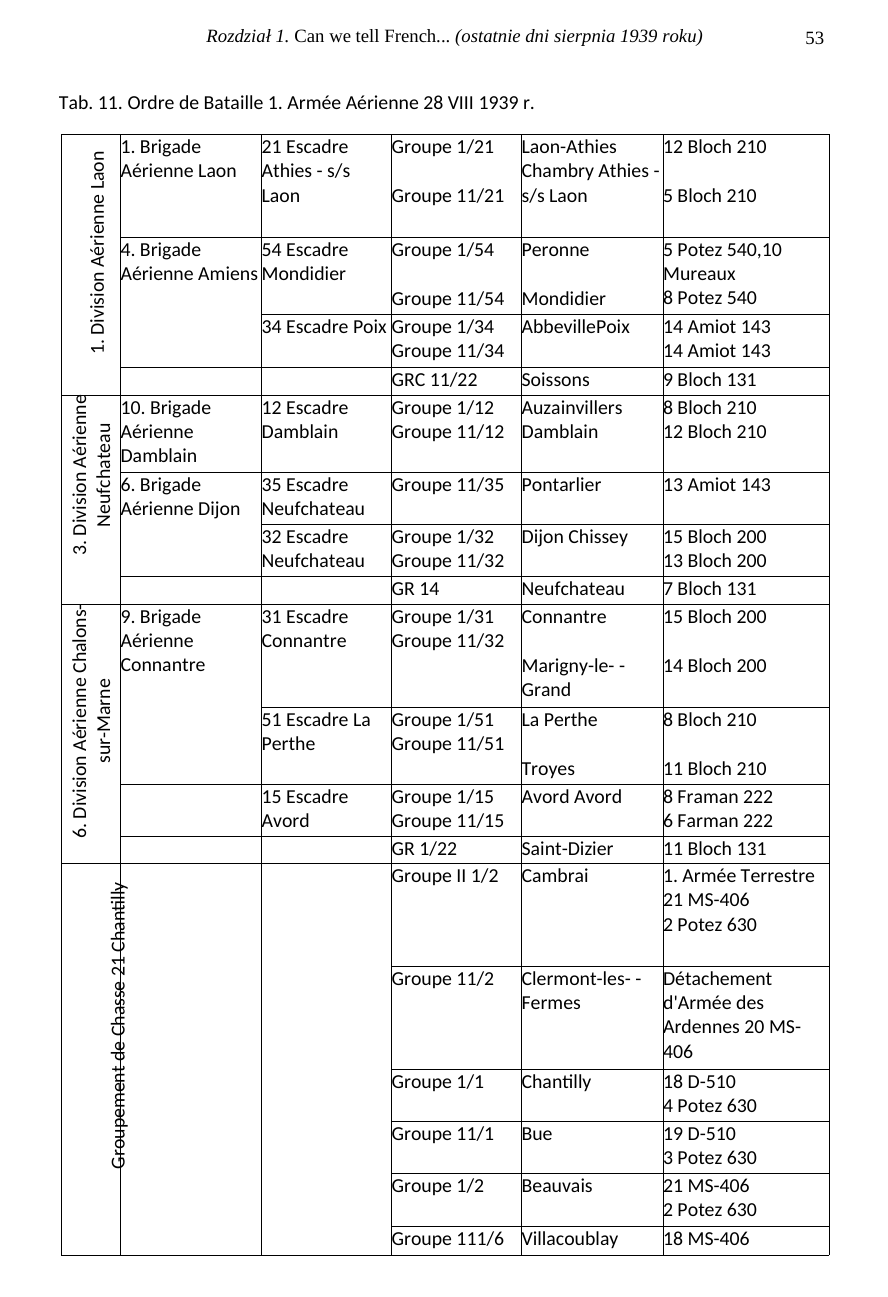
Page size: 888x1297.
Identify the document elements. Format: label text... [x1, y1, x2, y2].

table_cell 18 D-510 4 Potez 630 [664, 1070, 829, 1121]
table_cell 31 Escadre Connantre [262, 605, 391, 707]
table_cell 11 Bloch 131 [664, 837, 829, 863]
table_cell 8 Bloch 210 12 Bloch 210 [664, 396, 829, 472]
table_cell [121, 785, 261, 836]
table_cell Groupe 1/15 Groupe 11/15 [392, 785, 521, 836]
table_cell Groupe 1/31 Groupe 11/32 [392, 605, 521, 707]
table_cell GRC 11/22 [392, 368, 521, 395]
table_cell Beauvais [522, 1174, 663, 1226]
table_cell 8 Bloch 210 11 Bloch 210 [664, 708, 829, 784]
table_cell AbbevillePoix [522, 315, 663, 367]
table_cell Groupe 1/54 Groupe 11/54 [392, 238, 521, 314]
table_cell 9. Brigade Aérienne Connantre [121, 605, 261, 784]
table_cell Groupe 11/2 [392, 967, 521, 1069]
table_cell 15 Bloch 200 13 Bloch 200 [664, 525, 829, 576]
table_cell 10. Brigade Aérienne Damblain [121, 396, 261, 472]
table_cell Chantilly [522, 1070, 663, 1121]
table_cell [262, 577, 391, 604]
table_header Groupe 1/21 Groupe 11/21 [392, 135, 521, 237]
table_cell Soissons [522, 368, 663, 395]
table_cell Bue [522, 1122, 663, 1173]
table_cell 5 Potez 540,10 Mureaux 8 Potez 540 [664, 238, 829, 314]
table_cell Groupe II 1/2 [392, 864, 521, 966]
table_cell 1. Armée Ter­restre 21 MS-406 2 Potez 630 [664, 864, 829, 966]
table_cell 15 Escadre Avord [262, 785, 391, 836]
table_cell Peronne Mondidier [522, 238, 663, 314]
table_cell 32 Escadre Neufchateau [262, 525, 391, 576]
table_cell Groupe 1/32 Groupe 11/32 [392, 525, 521, 576]
table_cell [121, 864, 261, 1255]
table_cell 19 D-510 3 Potez 630 [664, 1122, 829, 1173]
table_cell 13 Amiot 143 [664, 473, 829, 524]
table_cell 21 MS-406 2 Potez 630 [664, 1174, 829, 1226]
table_cell Pontarlier [522, 473, 663, 524]
table_cell Groupe 1/2 [392, 1174, 521, 1226]
table_cell 3. Division Aérienne Neufchateau [62, 396, 120, 604]
table_cell Saint-Dizier [522, 837, 663, 863]
table_cell 34 Escadre Poix [262, 315, 391, 367]
table_cell Groupe 1/12 Groupe 11/12 [392, 396, 521, 472]
table_cell Groupe 1/34 Groupe 11/34 [392, 315, 521, 367]
table_cell La Perthe Troyes [522, 708, 663, 784]
table_header 21 Escadre Athies - s/s Laon [262, 135, 391, 237]
table_cell Avord Avord [522, 785, 663, 836]
table_cell Détachement d'Armée des Ardennes 20 MS-406 [664, 967, 829, 1069]
table_cell 54 Escadre Mondidier [262, 238, 391, 314]
table_cell 51 Escadre La Perthe [262, 708, 391, 784]
table_cell 35 Escadre Neufchateau [262, 473, 391, 524]
table_cell [121, 837, 261, 863]
table_cell Groupe 11/1 [392, 1122, 521, 1173]
table_cell Dijon Chissey [522, 525, 663, 576]
text Rozdział 1. Can we tell French... (ostatnie dni sierpnia 1939 roku) [206, 25, 705, 47]
table_cell Villacoublay [522, 1227, 663, 1255]
table_cell 12 Escadre Damblain [262, 396, 391, 472]
text 53 [805, 27, 832, 49]
table_cell Groupe 1/51 Groupe 11/51 [392, 708, 521, 784]
table_header 1. Division Aérienne Laon [62, 135, 120, 395]
table_cell Clermont-les- -Fermes [522, 967, 663, 1069]
table_cell 15 Bloch 200 14 Bloch 200 [664, 605, 829, 707]
table_cell Cambrai [522, 864, 663, 966]
table_cell [262, 864, 391, 1255]
table_cell 6. Brigade Aérienne Dijon [121, 473, 261, 576]
table_cell 7 Bloch 131 [664, 577, 829, 604]
table_cell Groupe 1/1 [392, 1070, 521, 1121]
table_header 12 Bloch 210 5 Bloch 210 [664, 135, 829, 237]
table_cell Groupe 111/6 [392, 1227, 521, 1255]
table_cell 18 MS-406 [664, 1227, 829, 1255]
table_cell Groupe 11/35 [392, 473, 521, 524]
table_cell 8 Framan 222 6 Farman 222 [664, 785, 829, 836]
table_cell [262, 837, 391, 863]
table_cell Groupement de Chasse 21 Chantilly [62, 864, 120, 1255]
table_cell [121, 368, 261, 395]
table_cell 6. Division Aérienne Chalons-sur-Marne [62, 605, 120, 863]
table_cell GR 1/22 [392, 837, 521, 863]
table_cell GR 14 [392, 577, 521, 604]
table_header 1. Brigade Aérienne Laon [121, 135, 261, 237]
table_cell Auzainvillers Damblain [522, 396, 663, 472]
table_cell Connantre Marigny-le- -Grand [522, 605, 663, 707]
table_cell 14 Amiot 143 14 Amiot 143 [664, 315, 829, 367]
table_cell [262, 368, 391, 395]
table_header Laon-Athies Chambry Athies - s/s Laon [522, 135, 663, 237]
table_cell Neufchateau [522, 577, 663, 604]
table_cell 9 Bloch 131 [664, 368, 829, 395]
table_cell [121, 577, 261, 604]
text Tab. 11. Ordre de Bataille 1. Armée Aérienne 28 VIII 1939 r. [59, 90, 559, 114]
table_cell 4. Brigade Aérienne Amiens [121, 238, 261, 367]
